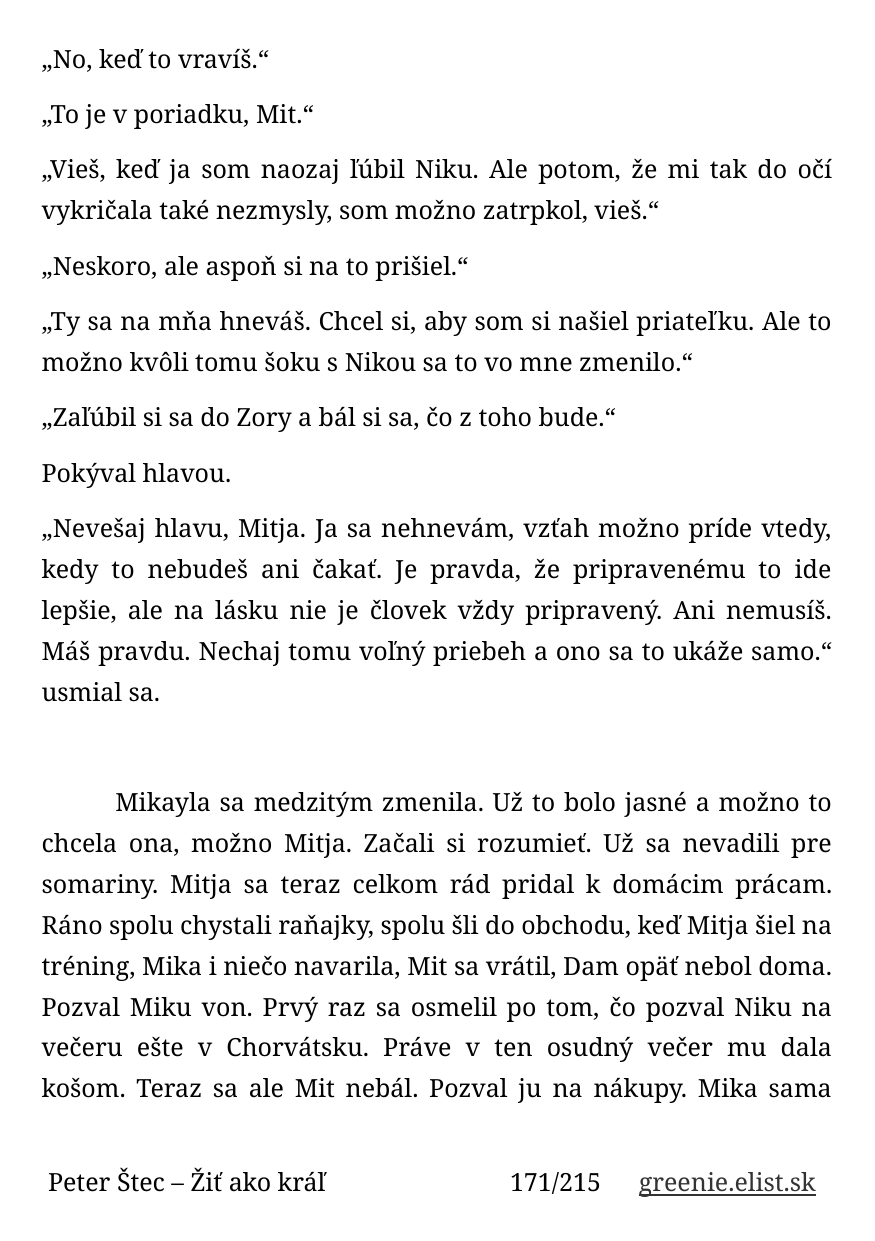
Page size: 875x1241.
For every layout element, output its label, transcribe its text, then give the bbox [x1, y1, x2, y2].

text Pokýval hlavou. [41, 456, 833, 489]
text „Vieš, keď ja som naozaj ľúbil Niku. Ale potom, že mi tak do očí vykričala také nezmysly, som možno zatrpkol, vieš.“ [41, 152, 833, 227]
text „Ty sa na mňa hneváš. Chcel si, aby som si našiel priateľku. Ale to možno kvôli tomu šoku s Nikou sa to vo mne zmenilo.“ [41, 304, 833, 379]
text „Zaľúbil si sa do Zory a bál si sa, čo z toho bude.“ [41, 400, 833, 434]
text „No, keď to vravíš.“ [41, 41, 833, 75]
text „Nevešaj hlavu, Mitja. Ja sa nehnevám, vzťah možno príde vtedy, kedy to nebudeš ani čakať. Je pravda, že pripravenému to ide lepšie, ale na lásku nie je človek vždy pripravený. Ani nemusíš. Máš pravdu. Nechaj tomu voľný priebeh a ono sa to ukáže samo.“ usmial sa. [41, 511, 833, 708]
text „Neskoro, ale aspoň si na to prišiel.“ [41, 248, 833, 282]
text Mikayla sa medzitým zmenila. Už to bolo jasné a možno to chcela ona, možno Mitja. Začali si rozumieť. Už sa nevadili pre somariny. Mitja sa teraz celkom rád pridal k domácim prácam. Ráno spolu chystali raňajky, spolu šli do obchodu, keď Mitja šiel na tréning, Mika i niečo navarila, Mit sa vrátil, Dam opäť nebol doma. Pozval Miku von. Prvý raz sa osmelil po tom, čo pozval Niku na večeru ešte v Chorvátsku. Práve v ten osudný večer mu dala košom. Teraz sa ale Mit nebál. Pozval ju na nákupy. Mika sama [41, 785, 833, 1105]
text „To je v poriadku, Mit.“ [41, 97, 833, 131]
